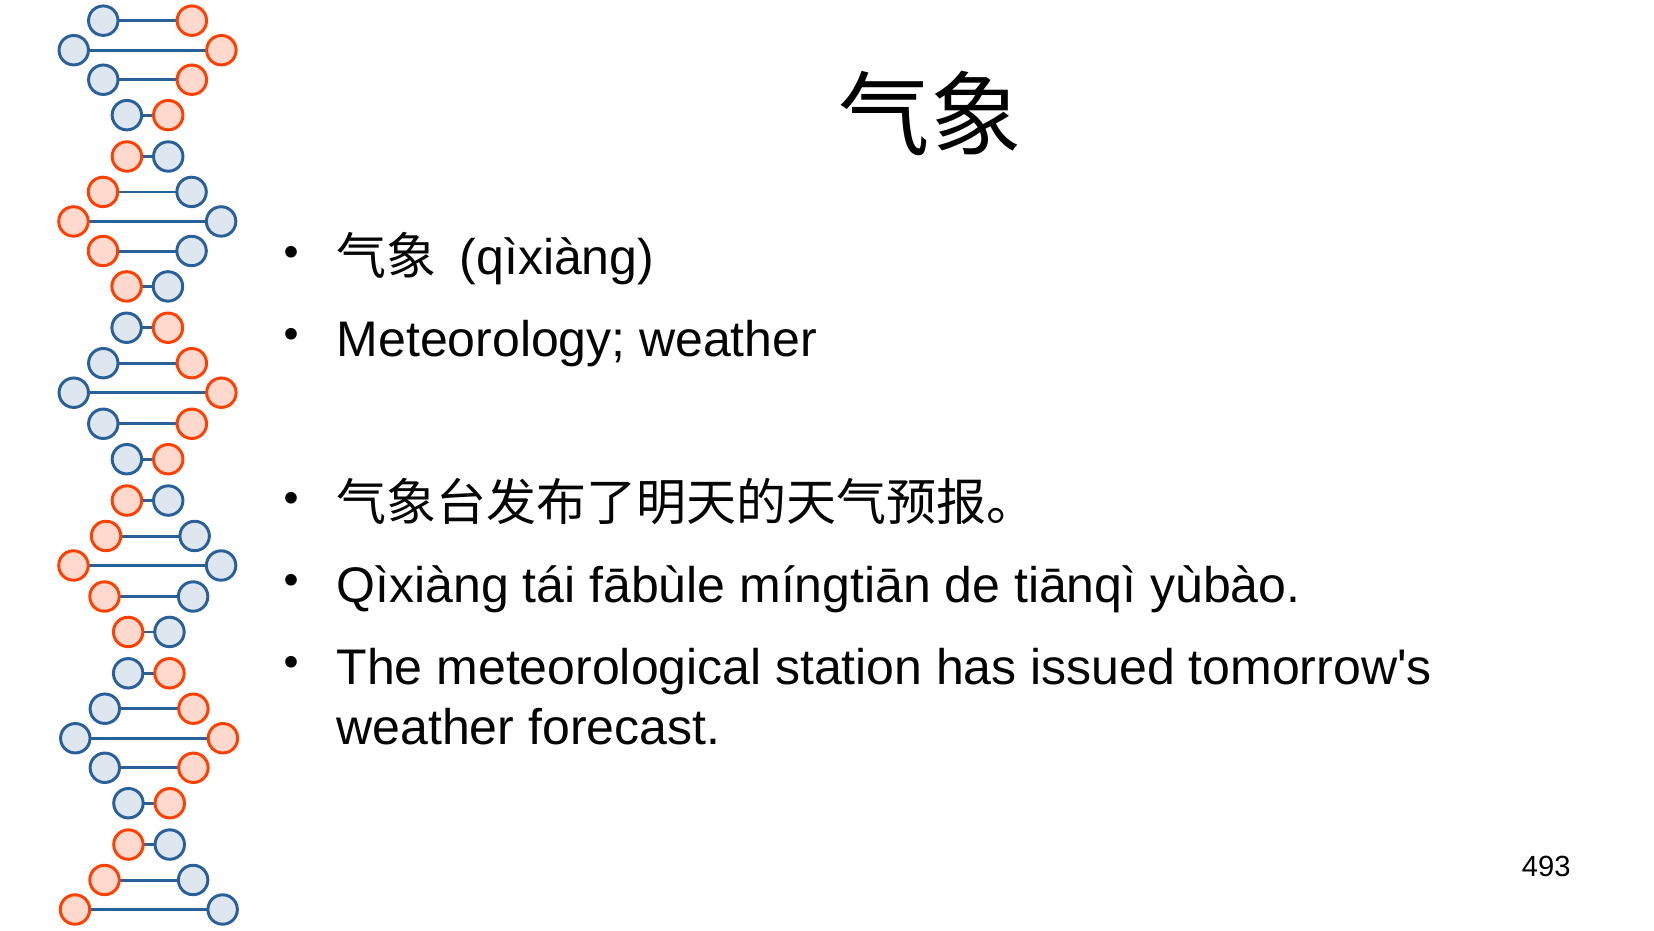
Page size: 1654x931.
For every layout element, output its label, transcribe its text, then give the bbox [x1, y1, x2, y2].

title 气象 [265, 35, 1595, 189]
list 气象 (qìxiàng) Meteorology; weather 气象台发布了明天的天气预报。 Qìxiàng tái fābùle míngtiān de tiānqì yùbào. The meteorological station has issued tomorrow's weather forecast. [265, 224, 1595, 764]
